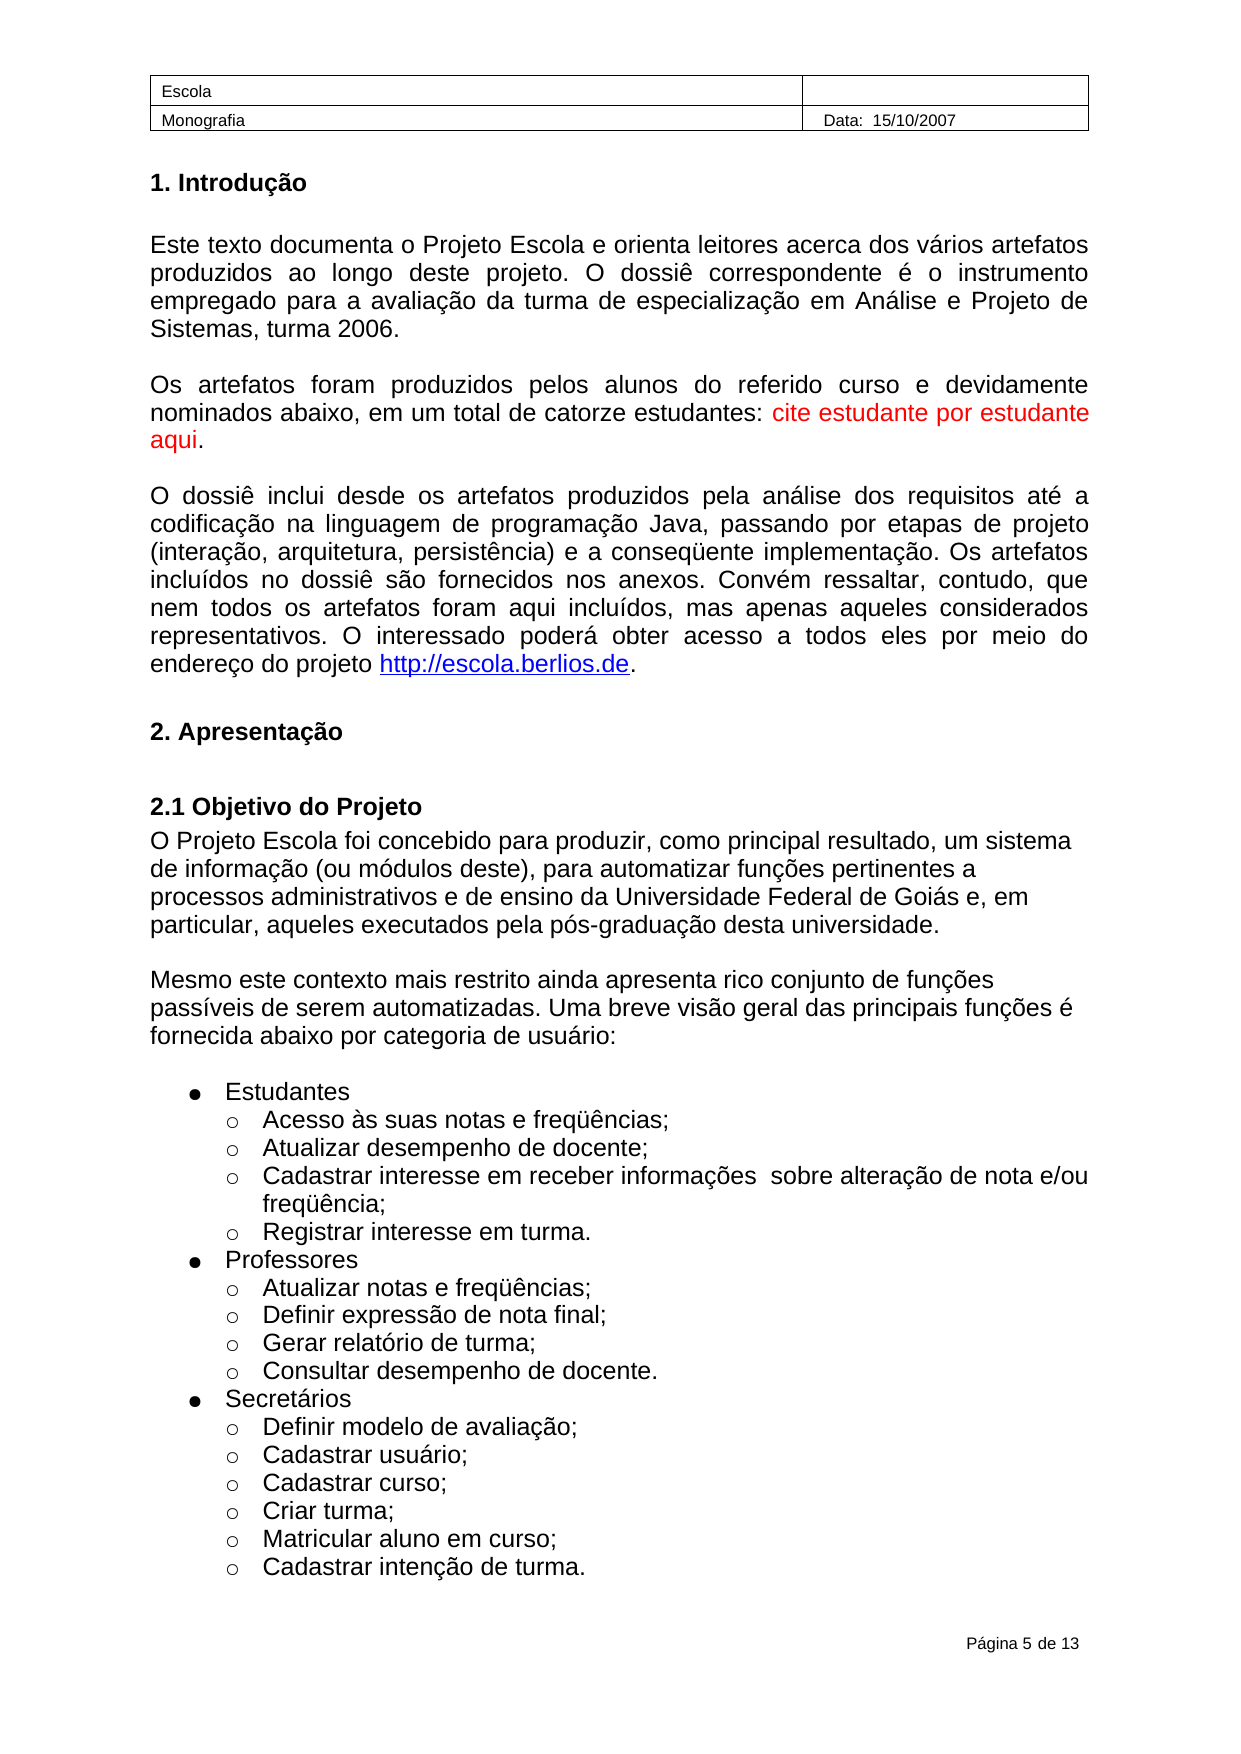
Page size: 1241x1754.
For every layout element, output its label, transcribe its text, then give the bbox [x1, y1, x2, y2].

subtitle Apresentação [150, 718, 1090, 746]
list Definir expressão de nota final; [225, 1301, 1090, 1329]
subtitle Introdução [150, 169, 1090, 197]
list Acesso às suas notas e freqüências; [225, 1106, 1090, 1134]
list Cadastrar intenção de turma. [225, 1552, 1090, 1580]
list Cadastrar interesse em receber informações sobre alteração de nota e/ou freqüência; [225, 1162, 1090, 1217]
list Cadastrar curso; [225, 1469, 1090, 1497]
list Atualizar notas e freqüências; [225, 1273, 1090, 1301]
text O dossiê inclui desde os artefatos produzidos pela análise dos requisitos até a codificação na linguagem de programação Java, passando por etapas de projeto (interação, arquitetura, persistência) e a conseqüente implementação. Os artefatos incluídos no dossiê são fornecidos nos anexos. Convém ressaltar, contudo, que nem todos os artefatos foram aqui incluídos, mas apenas aqueles considerados representativos. O interessado poderá obter acesso a todos eles por meio do endereço do projeto http://escola.berlios.de. [150, 482, 1090, 677]
text Mesmo este contexto mais restrito ainda apresenta rico conjunto de funções passíveis de serem automatizadas. Uma breve visão geral das principais funções é fornecida abaixo por categoria de usuário: [150, 966, 1090, 1050]
list Gerar relatório de turma; [225, 1329, 1090, 1357]
list Registrar interesse em turma. [225, 1217, 1090, 1245]
text Este texto documenta o Projeto Escola e orienta leitores acerca dos vários artefatos produzidos ao longo deste projeto. O dossiê correspondente é o instrumento empregado para a avaliação da turma de especialização em Análise e Projeto de Sistemas, turma 2006. [150, 231, 1090, 342]
list Secretários [187, 1385, 1090, 1413]
list Estudantes [187, 1078, 1090, 1106]
list Consultar desempenho de docente. [225, 1357, 1090, 1385]
list Professores [187, 1245, 1090, 1273]
list Cadastrar usuário; [225, 1441, 1090, 1469]
list Criar turma; [225, 1497, 1090, 1524]
subtitle Objetivo do Projeto [150, 792, 1090, 820]
text O Projeto Escola foi concebido para produzir, como principal resultado, um sistema de informação (ou módulos deste), para automatizar funções pertinentes a processos administrativos e de ensino da Universidade Federal de Goiás e, em particular, aqueles executados pela pós-graduação desta universidade. [150, 827, 1090, 938]
list Matricular aluno em curso; [225, 1524, 1090, 1552]
text Os artefatos foram produzidos pelos alunos do referido curso e devidamente nominados abaixo, em um total de catorze estudantes: cite estudante por estudante aqui. [150, 370, 1090, 454]
list Atualizar desempenho de docente; [225, 1134, 1090, 1162]
list Definir modelo de avaliação; [225, 1413, 1090, 1441]
